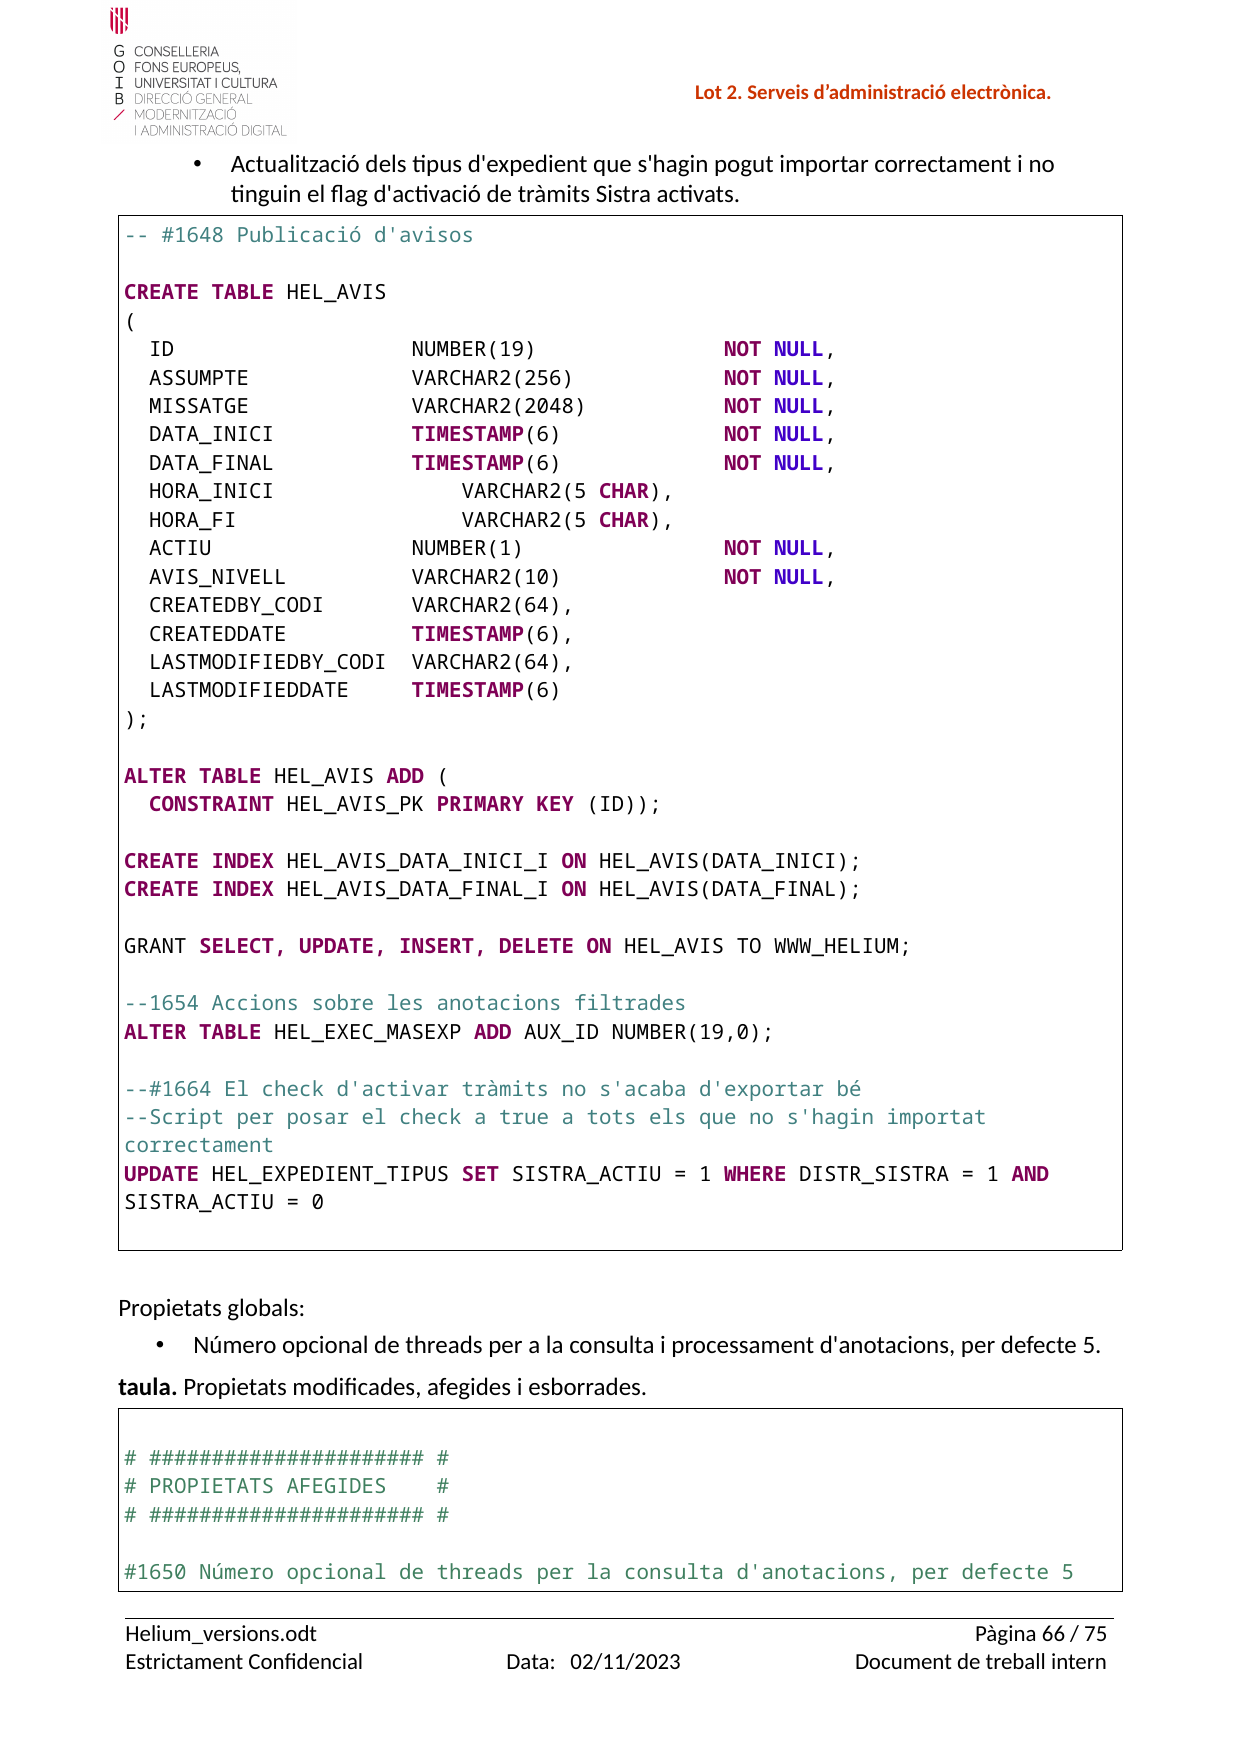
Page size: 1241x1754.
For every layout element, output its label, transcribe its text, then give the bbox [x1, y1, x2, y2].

table_header # ###################### # # PROPIETATS AFEGIDES # # ###################### # #1650 Número opcional de threads per la consulta d'anotacions, per defecte 5 [119, 1409, 1122, 1591]
text Propietats globals: [118, 1292, 1122, 1323]
text taula. Propietats modificades, afegides i esborrades. [118, 1371, 1122, 1402]
list Actualització dels tipus d'expedient que s'hagin pogut importar correctament i no tinguin el flag d'activació de tràmits Sistra activats. [193, 148, 1122, 209]
table_header -- #1648 Publicació d'avisos CREATE TABLE HEL_AVIS ( ID NUMBER(19) NOT NULL, ASSUMPTE VARCHAR2(256) NOT NULL, MISSATGE VARCHAR2(2048) NOT NULL, DATA_INICI TIMESTAMP(6) NOT NULL, DATA_FINAL TIMESTAMP(6) NOT NULL, HORA_INICI VARCHAR2(5 CHAR), HORA_FI VARCHAR2(5 CHAR), ACTIU NUMBER(1) NOT NULL, AVIS_NIVELL VARCHAR2(10) NOT NULL, CREATEDBY_CODI VARCHAR2(64), CREATEDDATE TIMESTAMP(6), LASTMODIFIEDBY_CODI VARCHAR2(64), LASTMODIFIEDDATE TIMESTAMP(6) ); ALTER TABLE HEL_AVIS ADD ( CONSTRAINT HEL_AVIS_PK PRIMARY KEY (ID)); CREATE INDEX HEL_AVIS_DATA_INICI_I ON HEL_AVIS(DATA_INICI); CREATE INDEX HEL_AVIS_DATA_FINAL_I ON HEL_AVIS(DATA_FINAL); GRANT SELECT, UPDATE, INSERT, DELETE ON HEL_AVIS TO WWW_HELIUM; --1654 Accions sobre les anotacions filtrades ALTER TABLE HEL_EXEC_MASEXP ADD AUX_ID NUMBER(19,0); --#1664 El check d'activar tràmits no s'acaba d'exportar bé --Script per posar el check a true a tots els que no s'hagin importat correctament UPDATE HEL_EXPEDIENT_TIPUS SET SISTRA_ACTIU = 1 WHERE DISTR_SISTRA = 1 AND SISTRA_ACTIU = 0 [119, 216, 1122, 1250]
picture [100, 0, 297, 144]
list Número opcional de threads per a la consulta i processament d'anotacions, per defecte 5. [156, 1329, 1122, 1359]
